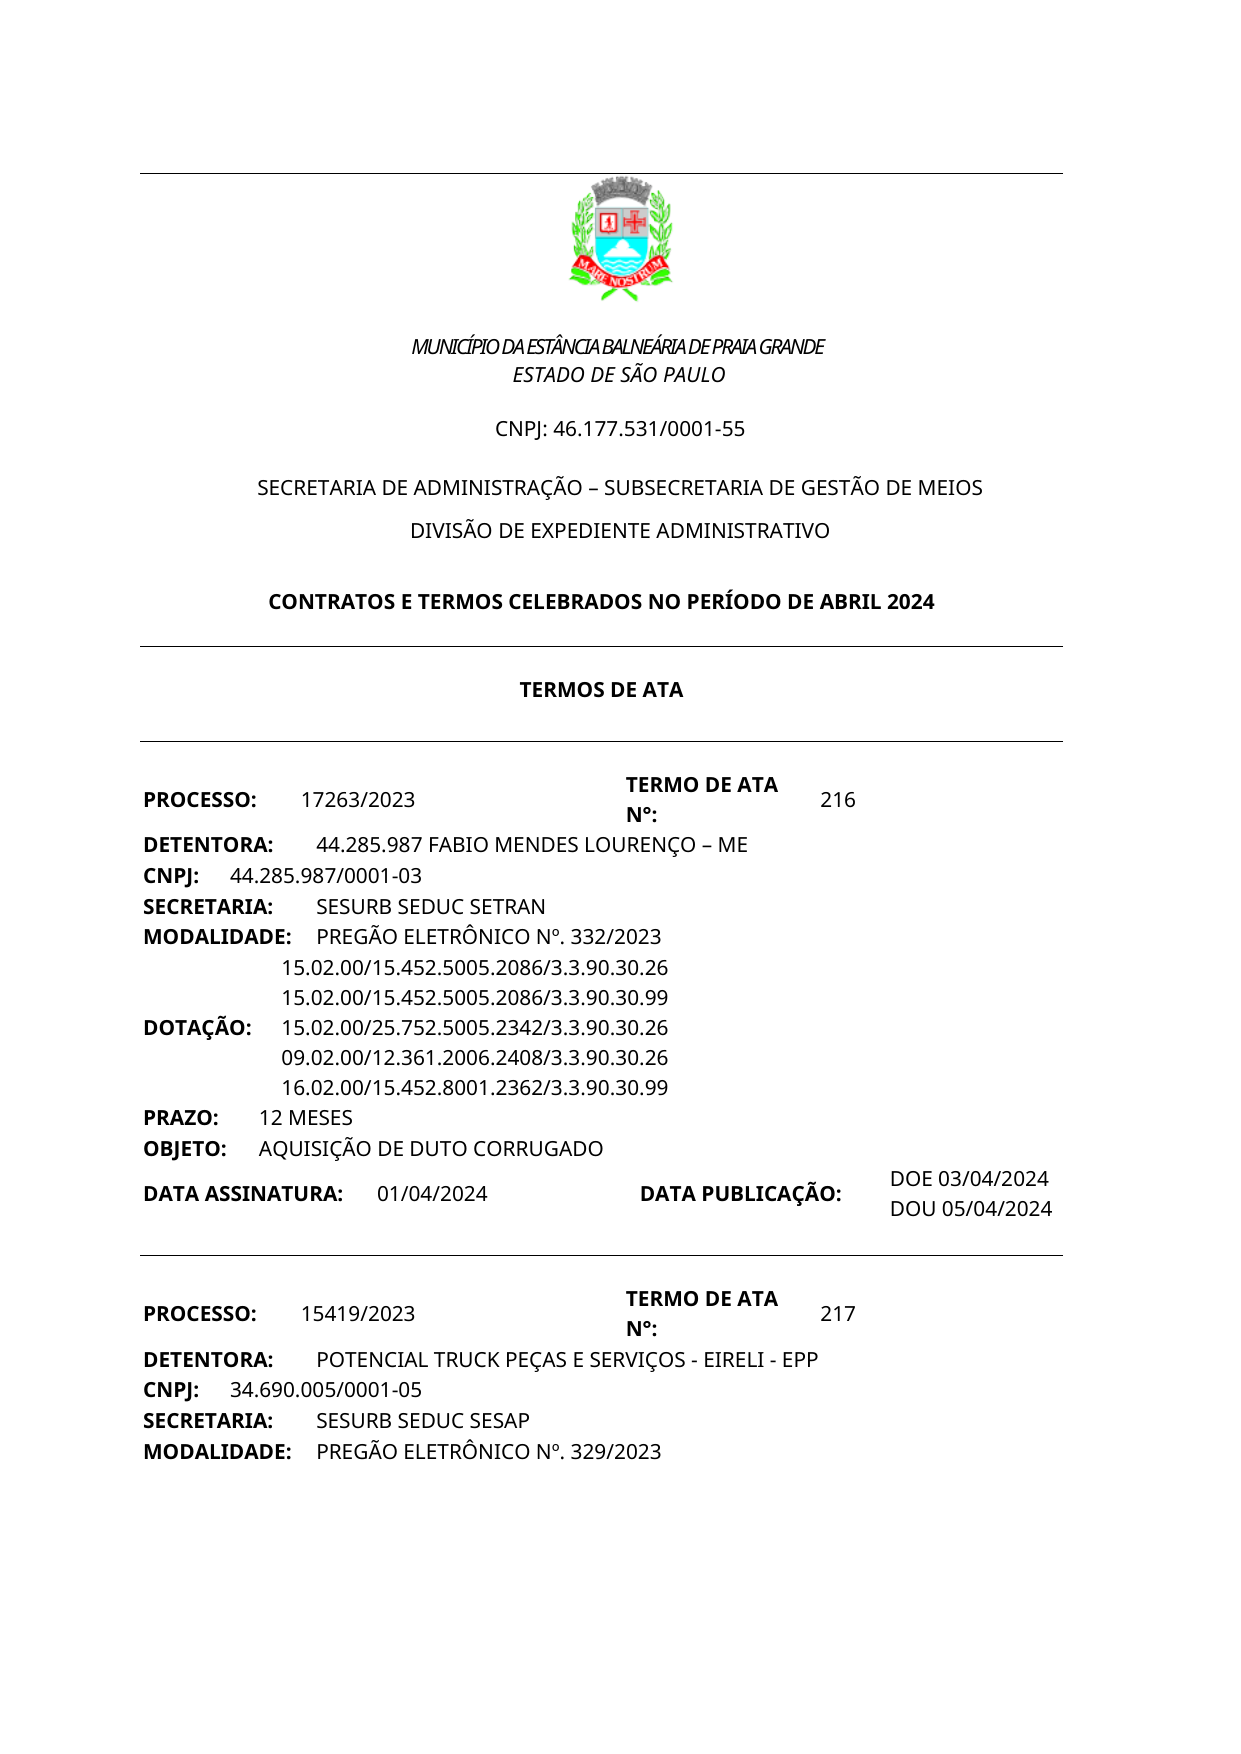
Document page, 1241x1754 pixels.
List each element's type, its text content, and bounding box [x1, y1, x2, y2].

text CONTRATOS E TERMOS CELEBRADOS NO PERÍODO DE ABRIL 2024 [140, 587, 1063, 615]
table_header 216 [813, 770, 1104, 830]
table_header 217 [813, 1284, 1104, 1344]
table_cell 01/04/2024 [370, 1165, 632, 1224]
table_cell 12 MESES [251, 1103, 1104, 1134]
table_header 17263/2023 [293, 770, 618, 830]
table_cell DETENTORA: [136, 1344, 309, 1375]
table_cell CNPJ: [136, 861, 222, 891]
table_cell AQUISIÇÃO DE DUTO CORRUGADO [251, 1134, 1104, 1164]
table_cell SECRETARIA: [136, 1406, 309, 1436]
table_cell DATA PUBLICAÇÃO: [632, 1165, 882, 1224]
table_header 15419/2023 [293, 1284, 618, 1344]
table_cell DETENTORA: [136, 830, 309, 861]
table_cell 15.02.00/15.452.5005.2086/3.3.90.30.26 15.02.00/15.452.5005.2086/3.3.90.30.99 15.02.00/25.752.5005.2342/3.3.90.30.26 09.02.00/12.361.2006.2408/3.3.90.30.26 16.02.00/15.452.8001.2362/3.3.90.30.99 [274, 953, 1104, 1103]
table_cell PREGÃO ELETRÔNICO Nº. 329/2023 [309, 1436, 1104, 1467]
table_cell MODALIDADE: [136, 1436, 309, 1467]
table_cell CNPJ: [136, 1375, 222, 1406]
table_cell 44.285.987/0001-03 [223, 861, 1104, 891]
subtitle DIVISÃO DE EXPEDIENTE ADMINISTRATIVO [177, 516, 1063, 544]
text ESTADO DE SÃO PAULO [177, 361, 1063, 389]
table_cell 44.285.987 FABIO MENDES LOURENÇO – ME [309, 830, 1104, 861]
table_cell 34.690.005/0001-05 [223, 1375, 1104, 1406]
text termos de ata [140, 675, 1063, 704]
table_cell doe 03/04/2024 dou 05/04/2024 [882, 1165, 1104, 1224]
subtitle SECRETARIA DE ADMINISTRAÇÃO – SUBSECRETARIA DE GESTÃO DE MEIOS [177, 473, 1063, 502]
table_cell PREGÃO ELETRÔNICO Nº. 332/2023 [309, 922, 1104, 953]
table_cell PRAZO: [136, 1103, 251, 1134]
table_cell DOTAÇÃO: [136, 953, 274, 1103]
table_header PROCESSO: [136, 1284, 293, 1344]
table_cell sesurb seduc sesap [309, 1406, 1104, 1436]
table_header TERMO DE ATA N°: [618, 1284, 813, 1344]
table_cell POTENCIAL TRUCK PEÇAS E SERVIÇOS - EIRELI - EPP [309, 1344, 1104, 1375]
table_cell DATA ASSINATURA: [136, 1165, 369, 1224]
table_header PROCESSO: [136, 770, 293, 830]
table_cell SECRETARIA: [136, 891, 309, 922]
table_cell OBJETO: [136, 1134, 251, 1164]
table_header TERMO DE ATA N°: [618, 770, 813, 830]
table_cell sesurb seduc setran [309, 891, 1104, 922]
table_cell MODALIDADE: [136, 922, 309, 953]
text MUNICÍPIO DA ESTÂNCIA BALNEÁRIA DE PRAIA GRANDE [177, 332, 1063, 361]
subtitle CNPJ: 46.177.531/0001-55 [177, 414, 1063, 442]
